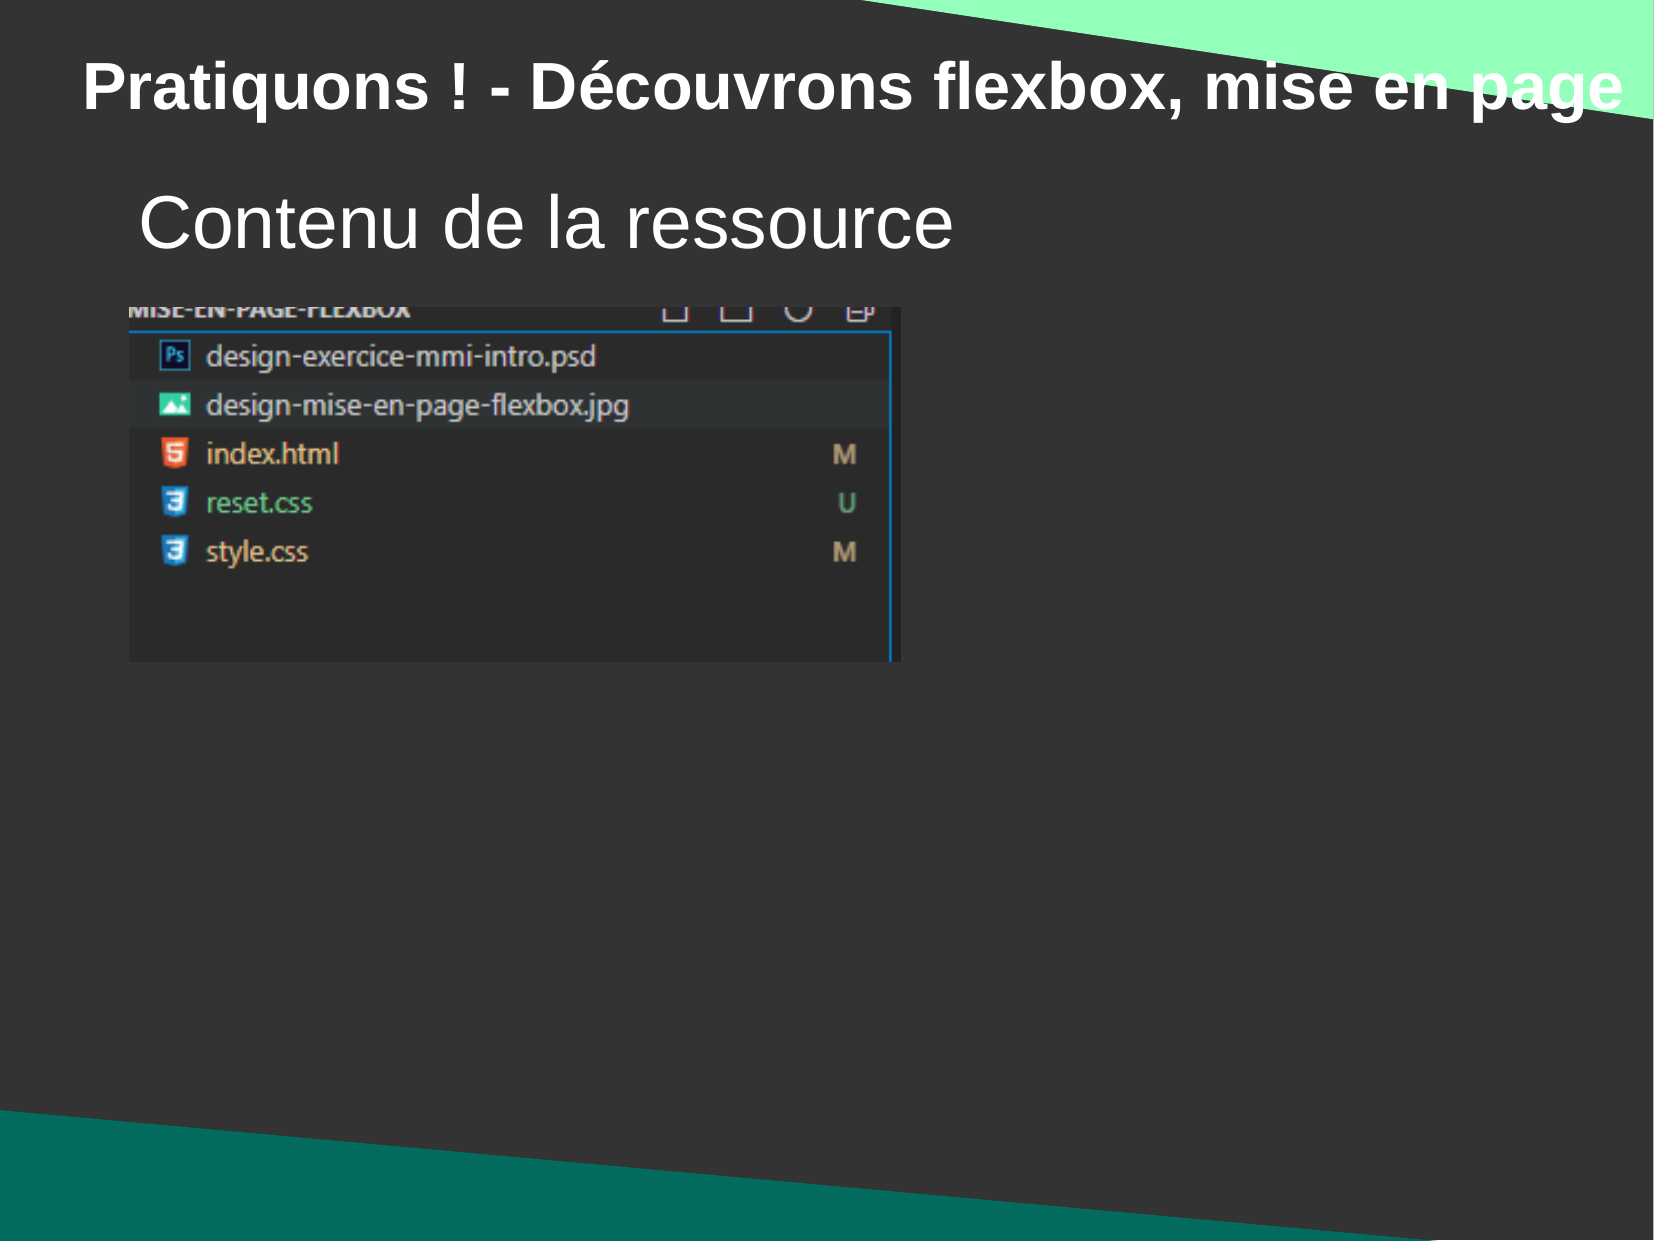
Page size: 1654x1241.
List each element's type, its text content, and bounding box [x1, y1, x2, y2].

picture [129, 307, 901, 662]
text_box [861, 0, 1654, 120]
list Contenu de la ressource [67, 180, 1607, 272]
title Pratiquons ! - Découvrons flexbox, mise en page [82, 49, 1630, 142]
